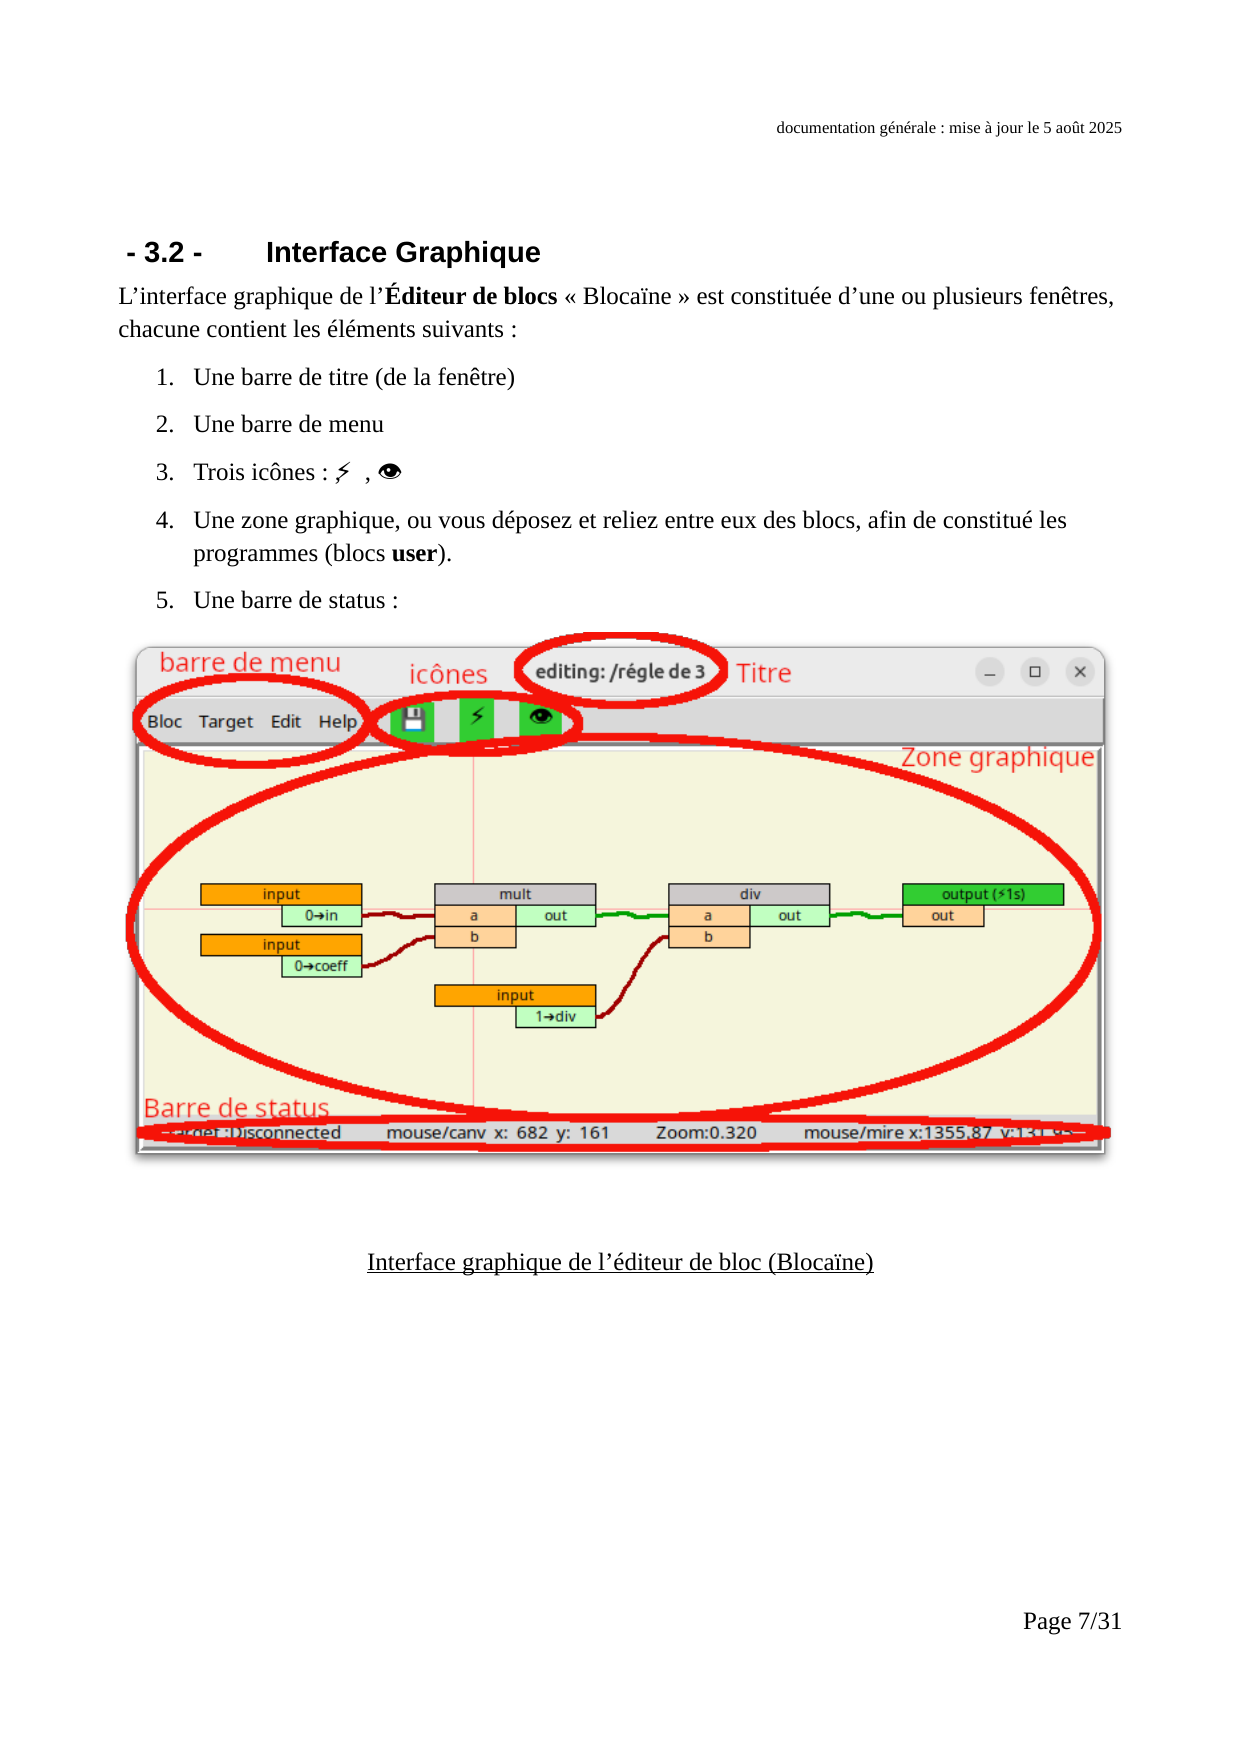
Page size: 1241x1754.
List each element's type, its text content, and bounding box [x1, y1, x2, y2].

list Une zone graphique, ou vous déposez et reliez entre eux des blocs, afin de constitué les programmes (blocs user). [156, 505, 1122, 566]
subtitle Interface Graphique [118, 235, 1122, 269]
list Une barre de titre (de la fenêtre) [156, 362, 1122, 391]
text Interface graphique de l’éditeur de bloc (Blocaïne) [118, 1247, 1122, 1276]
list Une barre de status : [156, 585, 1122, 614]
list Une barre de menu [156, 409, 1122, 438]
text L’interface graphique de l’Éditeur de blocs « Blocaïne » est constituée d’une ou plusieurs fenêtres, chacune contient les éléments suivants : [118, 281, 1122, 343]
picture [118, 632, 1123, 1176]
list Trois icônes : 💾, ⚡, 👁️ [156, 457, 1122, 486]
